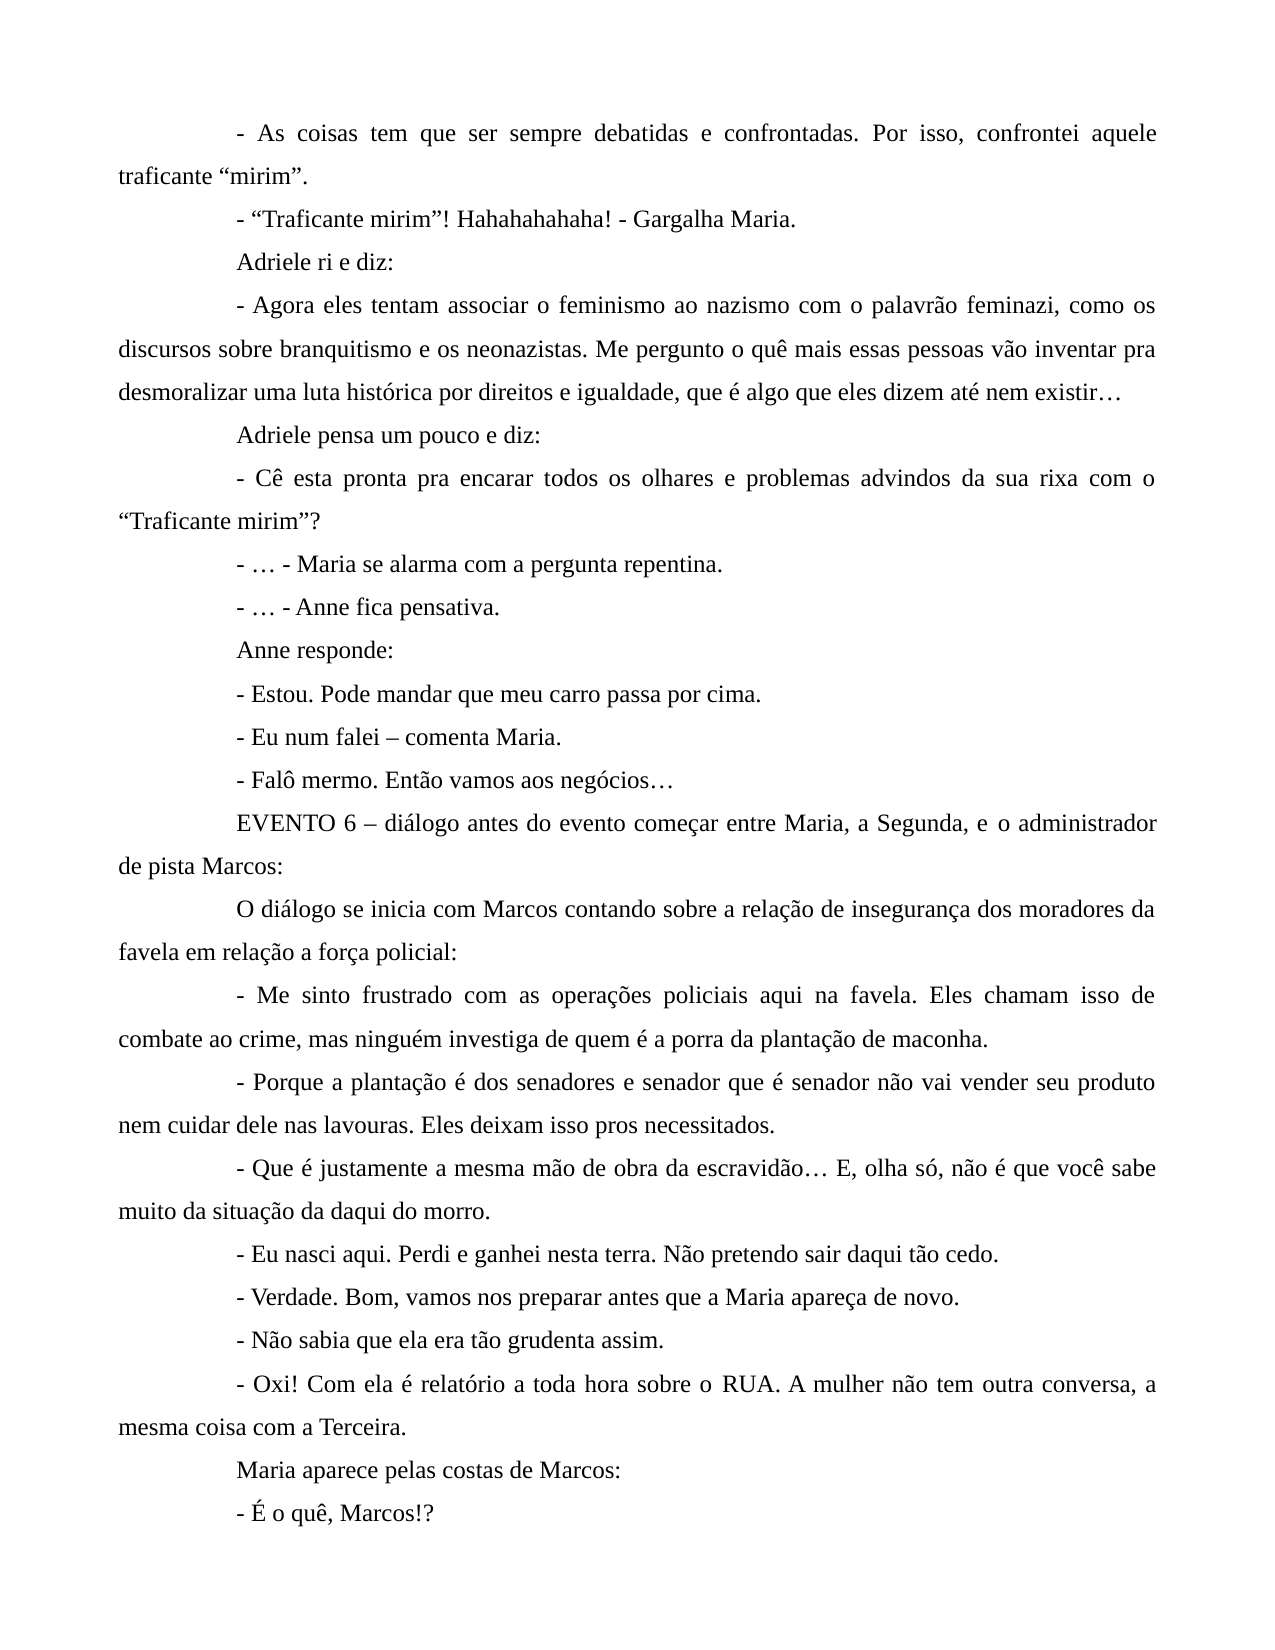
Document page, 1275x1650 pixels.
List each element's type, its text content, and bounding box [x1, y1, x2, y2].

text - É o quê, Marcos!? [118, 1498, 1157, 1527]
text O diálogo se inicia com Marcos contando sobre a relação de insegurança dos moradores da favela em relação a força policial: [118, 894, 1157, 966]
text - As coisas tem que ser sempre debatidas e confrontadas. Por isso, confrontei aquele traficante “mirim”. [118, 118, 1157, 190]
text - Verdade. Bom, vamos nos preparar antes que a Maria apareça de novo. [118, 1282, 1157, 1311]
text - Estou. Pode mandar que meu carro passa por cima. [118, 679, 1157, 707]
text - Eu nasci aqui. Perdi e ganhei nesta terra. Não pretendo sair daqui tão cedo. [118, 1239, 1157, 1268]
text - Me sinto frustrado com as operações policiais aqui na favela. Eles chamam isso de combate ao crime, mas ninguém investiga de quem é a porra da plantação de maconha. [118, 981, 1157, 1052]
text EVENTO 6 – diálogo antes do evento começar entre Maria, a Segunda, e o administrador de pista Marcos: [118, 808, 1157, 880]
text - … - Anne fica pensativa. [118, 592, 1157, 621]
text - Eu num falei – comenta Maria. [118, 722, 1157, 751]
text Adriele ri e diz: [118, 247, 1157, 276]
text - … - Maria se alarma com a pergunta repentina. [118, 549, 1157, 578]
text Maria aparece pelas costas de Marcos: [118, 1455, 1157, 1484]
text - Porque a plantação é dos senadores e senador que é senador não vai vender seu produto nem cuidar dele nas lavouras. Eles deixam isso pros necessitados. [118, 1067, 1157, 1139]
text - “Traficante mirim”! Hahahahahaha! - Gargalha Maria. [118, 204, 1157, 233]
text - Agora eles tentam associar o feminismo ao nazismo com o palavrão feminazi, como os discursos sobre branquitismo e os neonazistas. Me pergunto o quê mais essas pessoas vão inventar pra desmoralizar uma luta histórica por direitos e igualdade, que é algo que eles dizem até nem existir… [118, 291, 1157, 406]
text Anne responde: [118, 636, 1157, 664]
text - Cê esta pronta pra encarar todos os olhares e problemas advindos da sua rixa com o “Traficante mirim”? [118, 463, 1157, 535]
text - Que é justamente a mesma mão de obra da escravidão… E, olha só, não é que você sabe muito da situação da daqui do morro. [118, 1153, 1157, 1225]
text - Falô mermo. Então vamos aos negócios… [118, 765, 1157, 794]
text - Não sabia que ela era tão grudenta assim. [118, 1326, 1157, 1354]
text - Oxi! Com ela é relatório a toda hora sobre o RUA. A mulher não tem outra conversa, a mesma coisa com a Terceira. [118, 1369, 1157, 1441]
text Adriele pensa um pouco e diz: [118, 420, 1157, 449]
